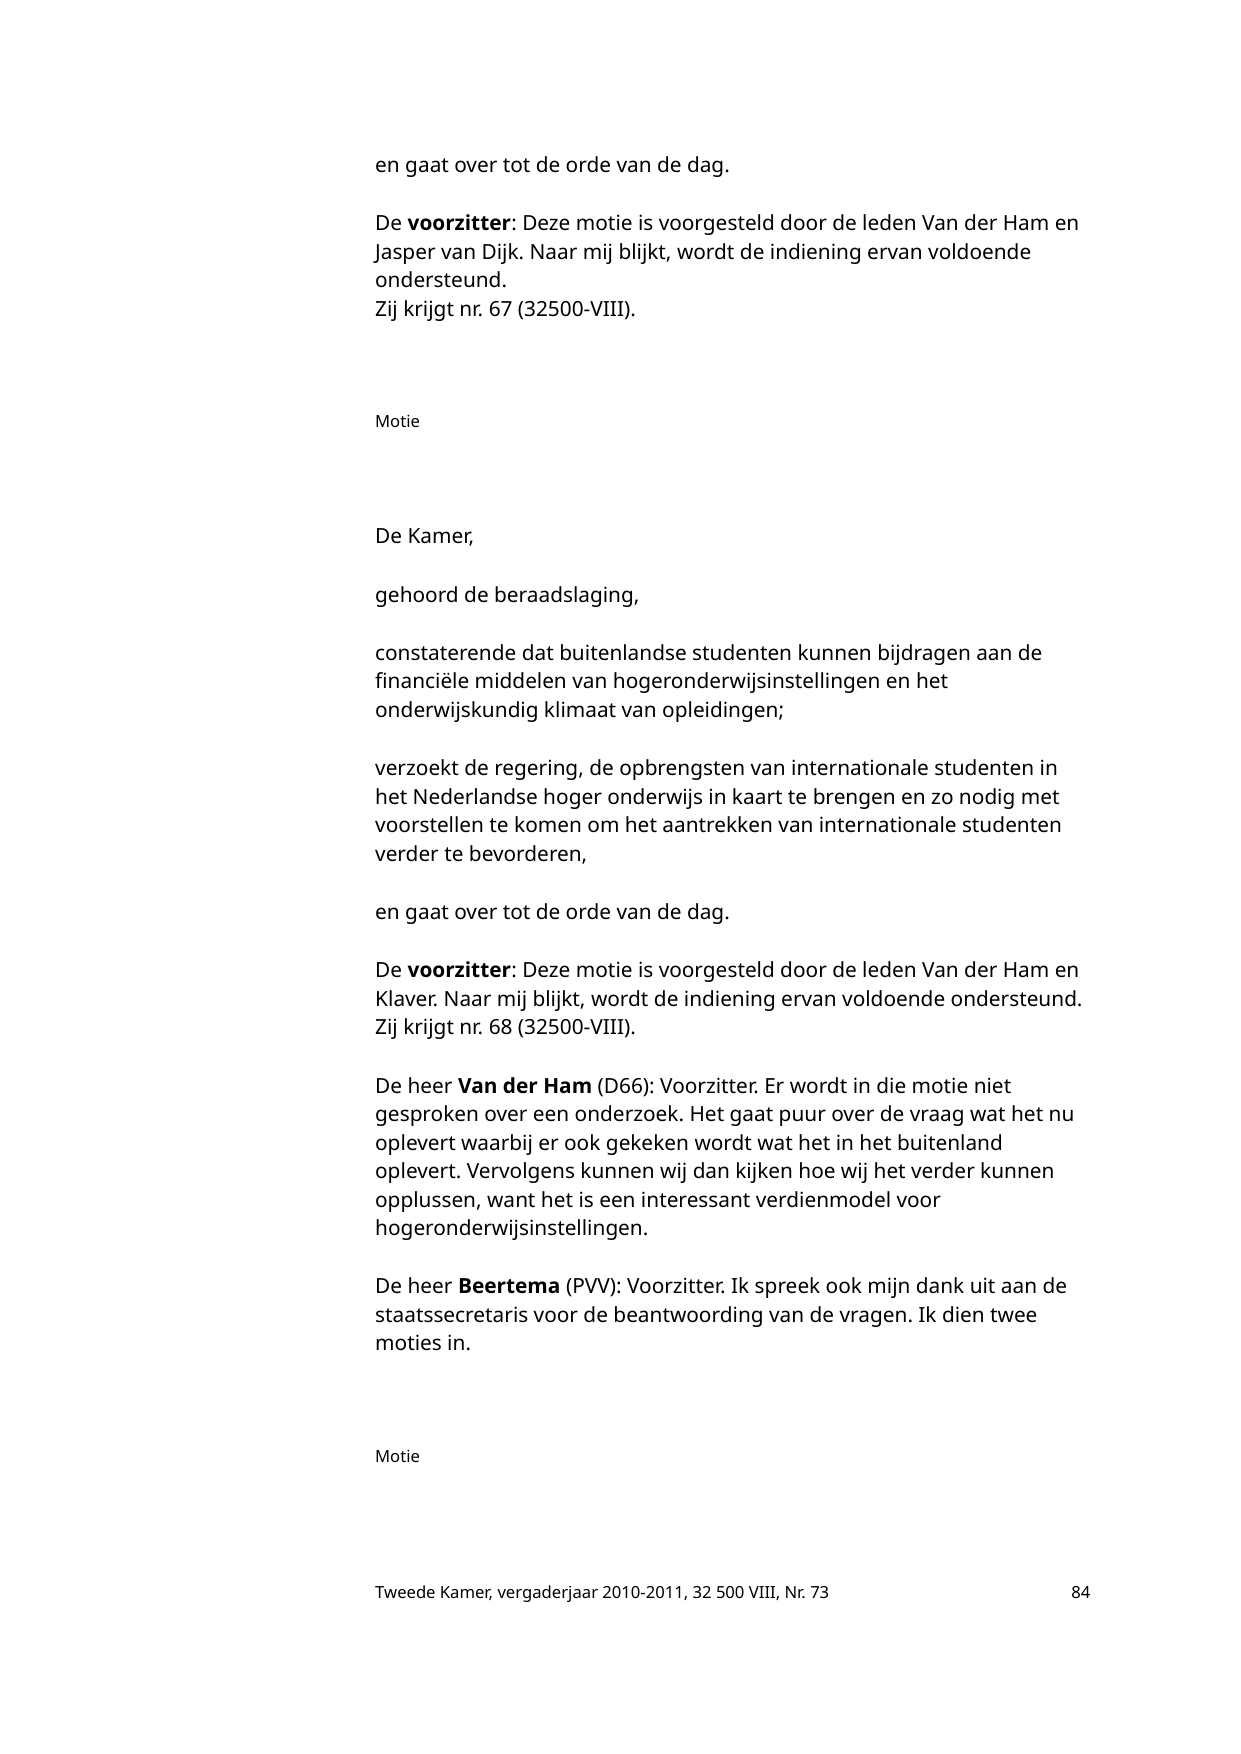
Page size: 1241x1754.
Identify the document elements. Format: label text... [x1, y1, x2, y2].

text De voorzitter: Deze motie is voorgesteld door de leden Van der Ham en Jasper van Dijk. Naar mij blijkt, wordt de indiening ervan voldoende ondersteund. [375, 208, 1090, 294]
text constaterende dat buitenlandse studenten kunnen bijdragen aan de financiële middelen van hogeronderwijsinstellingen en het onderwijskundig klimaat van opleidingen; [375, 638, 1090, 723]
text De Kamer, [375, 521, 1090, 550]
text verzoekt de regering, de opbrengsten van internationale studenten in het Nederlandse hoger onderwijs in kaart te brengen en zo nodig met voorstellen te komen om het aantrekken van internationale studenten verder te bevorderen, [375, 753, 1090, 867]
text De heer Beertema (PVV): Voorzitter. Ik spreek ook mijn dank uit aan de staatssecretaris voor de beantwoording van de vragen. Ik dien twee moties in. [375, 1272, 1090, 1357]
text en gaat over tot de orde van de dag. [375, 150, 1090, 178]
text De voorzitter: Deze motie is voorgesteld door de leden Van der Ham en Klaver. Naar mij blijkt, wordt de indiening ervan voldoende ondersteund. [375, 956, 1090, 1012]
text Zij krijgt nr. 67 (32500-VIII). [375, 294, 1090, 322]
table_header Motie [375, 1445, 1090, 1497]
text gehoord de beraadslaging, [375, 580, 1090, 608]
text en gaat over tot de orde van de dag. [375, 897, 1090, 926]
table_header Motie [375, 410, 1090, 463]
text De heer Van der Ham (D66): Voorzitter. Er wordt in die motie niet gesproken over een onderzoek. Het gaat puur over de vraag wat het nu oplevert waarbij er ook gekeken wordt wat het in het buitenland oplevert. Vervolgens kunnen wij dan kijken hoe wij het verder kunnen opplussen, want het is een interessant verdienmodel voor hogeronderwijsinstellingen. [375, 1071, 1090, 1242]
text Zij krijgt nr. 68 (32500-VIII). [375, 1012, 1090, 1041]
